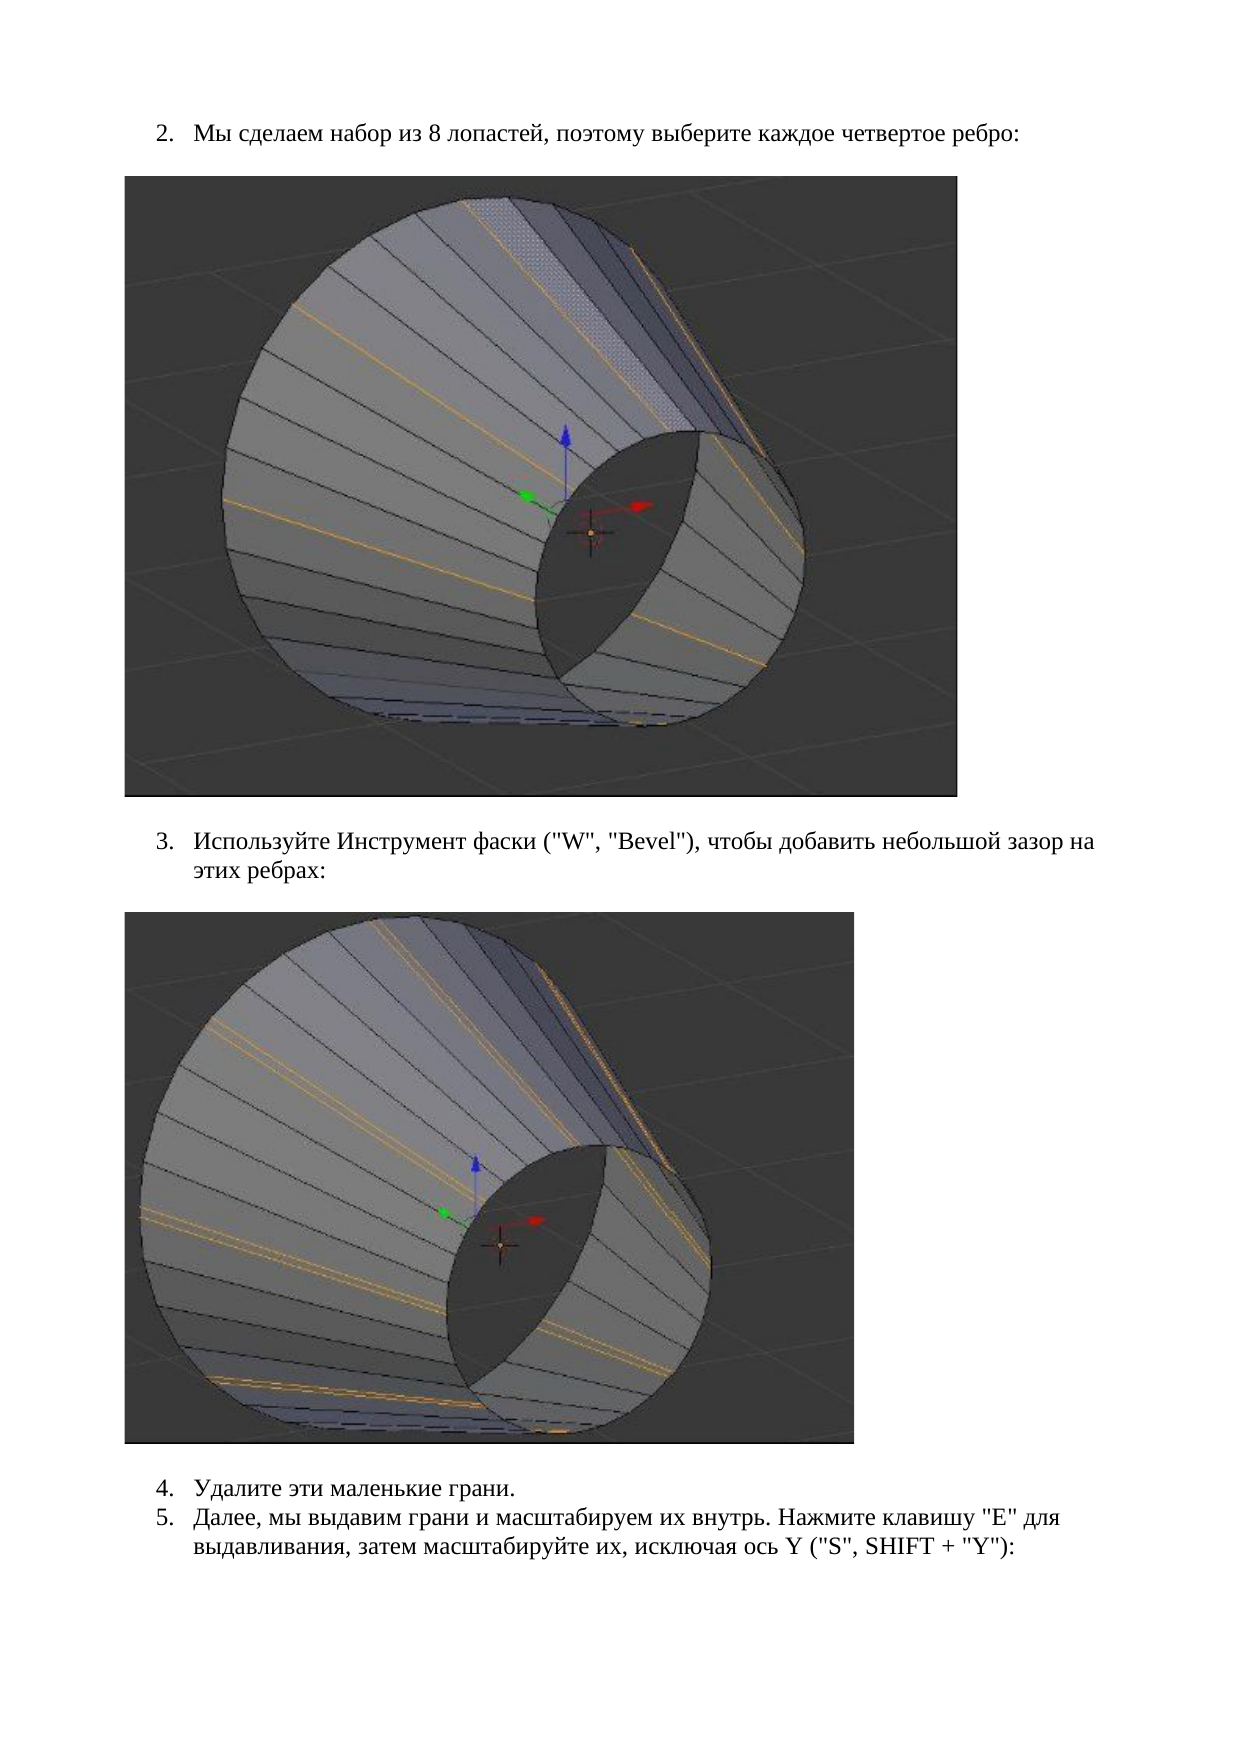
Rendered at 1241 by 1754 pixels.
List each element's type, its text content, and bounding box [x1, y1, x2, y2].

list Используйте Инструмент фаски ("W", "Bevel"), чтобы добавить небольшой зазор на этих ребрах: [156, 826, 1122, 884]
list Мы сделаем набор из 8 лопастей, поэтому выберите каждое четвертое ребро: [156, 118, 1122, 147]
list Удалите эти маленькие грани. [156, 1473, 1122, 1502]
picture [124, 176, 958, 797]
list Далее, мы выдавим грани и масштабируем их внутрь. Нажмите клавишу "E" для выдавливания, затем масштабируйте их, исключая ось Y ("S", SHIFT + "Y"): [156, 1502, 1122, 1560]
picture [124, 912, 855, 1444]
